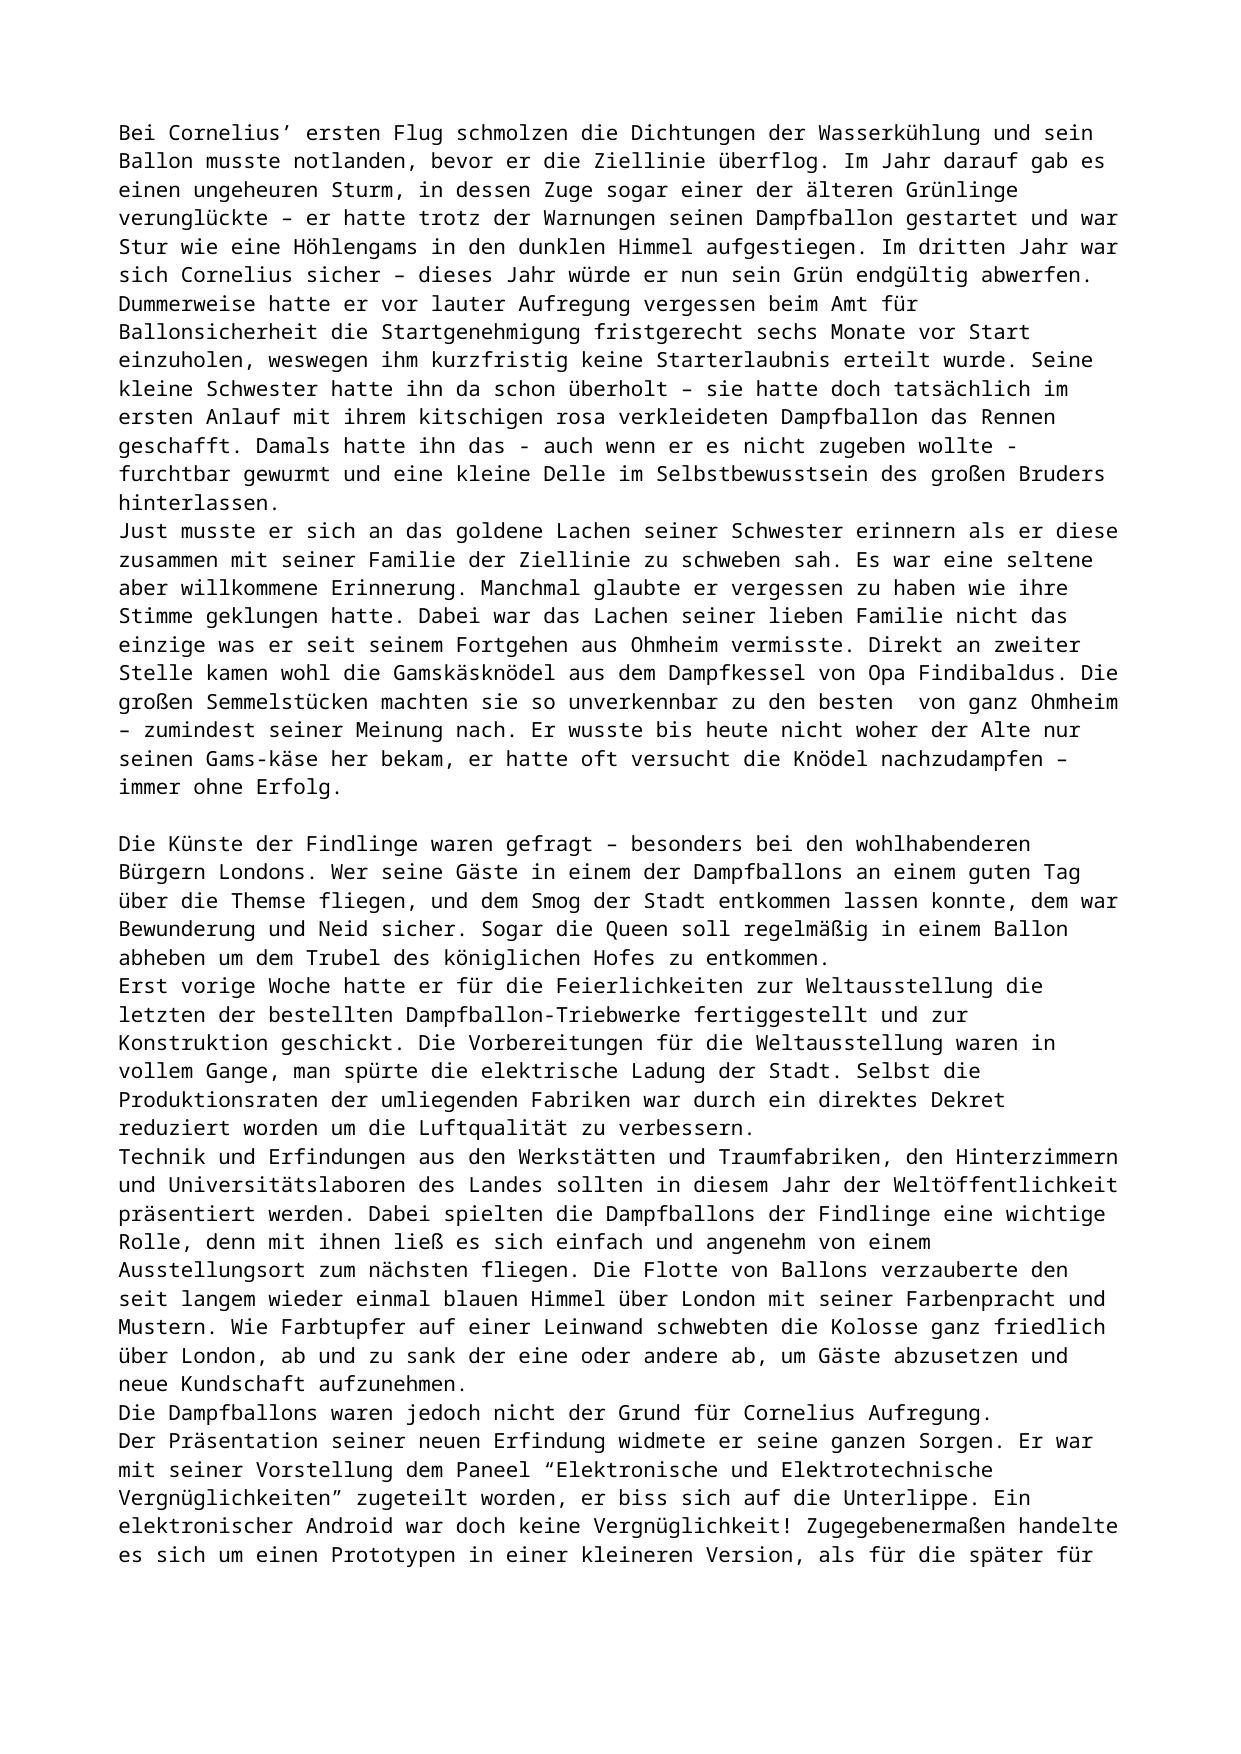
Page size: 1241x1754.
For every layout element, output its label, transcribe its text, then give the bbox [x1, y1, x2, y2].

text Technik und Erfindungen aus den Werkstätten und Traumfabriken, den Hinterzimmern und Universitätslaboren des Landes sollten in diesem Jahr der Weltöffentlichkeit präsentiert werden. Dabei spielten die Dampfballons der Findlinge eine wichtige Rolle, denn mit ihnen ließ es sich einfach und angenehm von einem Ausstellungsort zum nächsten fliegen. Die Flotte von Ballons verzauberte den seit langem wieder einmal blauen Himmel über London mit seiner Farbenpracht und Mustern. Wie Farbtupfer auf einer Leinwand schwebten die Kolosse ganz friedlich über London, ab und zu sank der eine oder andere ab, um Gäste abzusetzen und neue Kundschaft aufzunehmen. [118, 1142, 1122, 1398]
text Just musste er sich an das goldene Lachen seiner Schwester erinnern als er diese zusammen mit seiner Familie der Ziellinie zu schweben sah. Es war eine seltene aber willkommene Erinnerung. Manchmal glaubte er vergessen zu haben wie ihre Stimme geklungen hatte. Dabei war das Lachen seiner lieben Familie nicht das einzige was er seit seinem Fortgehen aus Ohmheim vermisste. Direkt an zweiter Stelle kamen wohl die Gamskäsknödel aus dem Dampfkessel von Opa Findibaldus. Die großen Semmelstücken machten sie so unverkennbar zu den besten von ganz Ohmheim – zumindest seiner Meinung nach. Er wusste bis heute nicht woher der Alte nur seinen Gams-käse her bekam, er hatte oft versucht die Knödel nachzudampfen – immer ohne Erfolg. [118, 516, 1122, 801]
text Bei Cornelius’ ersten Flug schmolzen die Dichtungen der Wasserkühlung und sein Ballon musste notlanden, bevor er die Ziellinie überflog. Im Jahr darauf gab es einen ungeheuren Sturm, in dessen Zuge sogar einer der älteren Grünlinge verunglückte – er hatte trotz der Warnungen seinen Dampfballon gestartet und war Stur wie eine Höhlengams in den dunklen Himmel aufgestiegen. Im dritten Jahr war sich Cornelius sicher – dieses Jahr würde er nun sein Grün endgültig abwerfen. Dummerweise hatte er vor lauter Aufregung vergessen beim Amt für Ballonsicherheit die Startgenehmigung fristgerecht sechs Monate vor Start einzuholen, weswegen ihm kurzfristig keine Starterlaubnis erteilt wurde. Seine kleine Schwester hatte ihn da schon überholt – sie hatte doch tatsächlich im ersten Anlauf mit ihrem kitschigen rosa verkleideten Dampfballon das Rennen geschafft. Damals hatte ihn das - auch wenn er es nicht zugeben wollte - furchtbar gewurmt und eine kleine Delle im Selbstbewusstsein des großen Bruders hinterlassen. [118, 118, 1122, 516]
text Die Künste der Findlinge waren gefragt – besonders bei den wohlhabenderen Bürgern Londons. Wer seine Gäste in einem der Dampfballons an einem guten Tag über die Themse fliegen, und dem Smog der Stadt entkommen lassen konnte, dem war Bewunderung und Neid sicher. Sogar die Queen soll regelmäßig in einem Ballon abheben um dem Trubel des königlichen Hofes zu entkommen. [118, 829, 1122, 971]
text Der Präsentation seiner neuen Erfindung widmete er seine ganzen Sorgen. Er war mit seiner Vorstellung dem Paneel “Elektronische und Elektrotechnische Vergnüglichkeiten” zugeteilt worden, er biss sich auf die Unterlippe. Ein elektronischer Android war doch keine Vergnüglichkeit! Zugegebenermaßen handelte es sich um einen Prototypen in einer kleineren Version, als für die später für [118, 1426, 1122, 1568]
text Erst vorige Woche hatte er für die Feierlichkeiten zur Weltausstellung die letzten der bestellten Dampfballon-Triebwerke fertiggestellt und zur Konstruktion geschickt. Die Vorbereitungen für die Weltausstellung waren in vollem Gange, man spürte die elektrische Ladung der Stadt. Selbst die Produktionsraten der umliegenden Fabriken war durch ein direktes Dekret reduziert worden um die Luftqualität zu verbessern. [118, 971, 1122, 1142]
text Die Dampfballons waren jedoch nicht der Grund für Cornelius Aufregung. [118, 1398, 1122, 1426]
